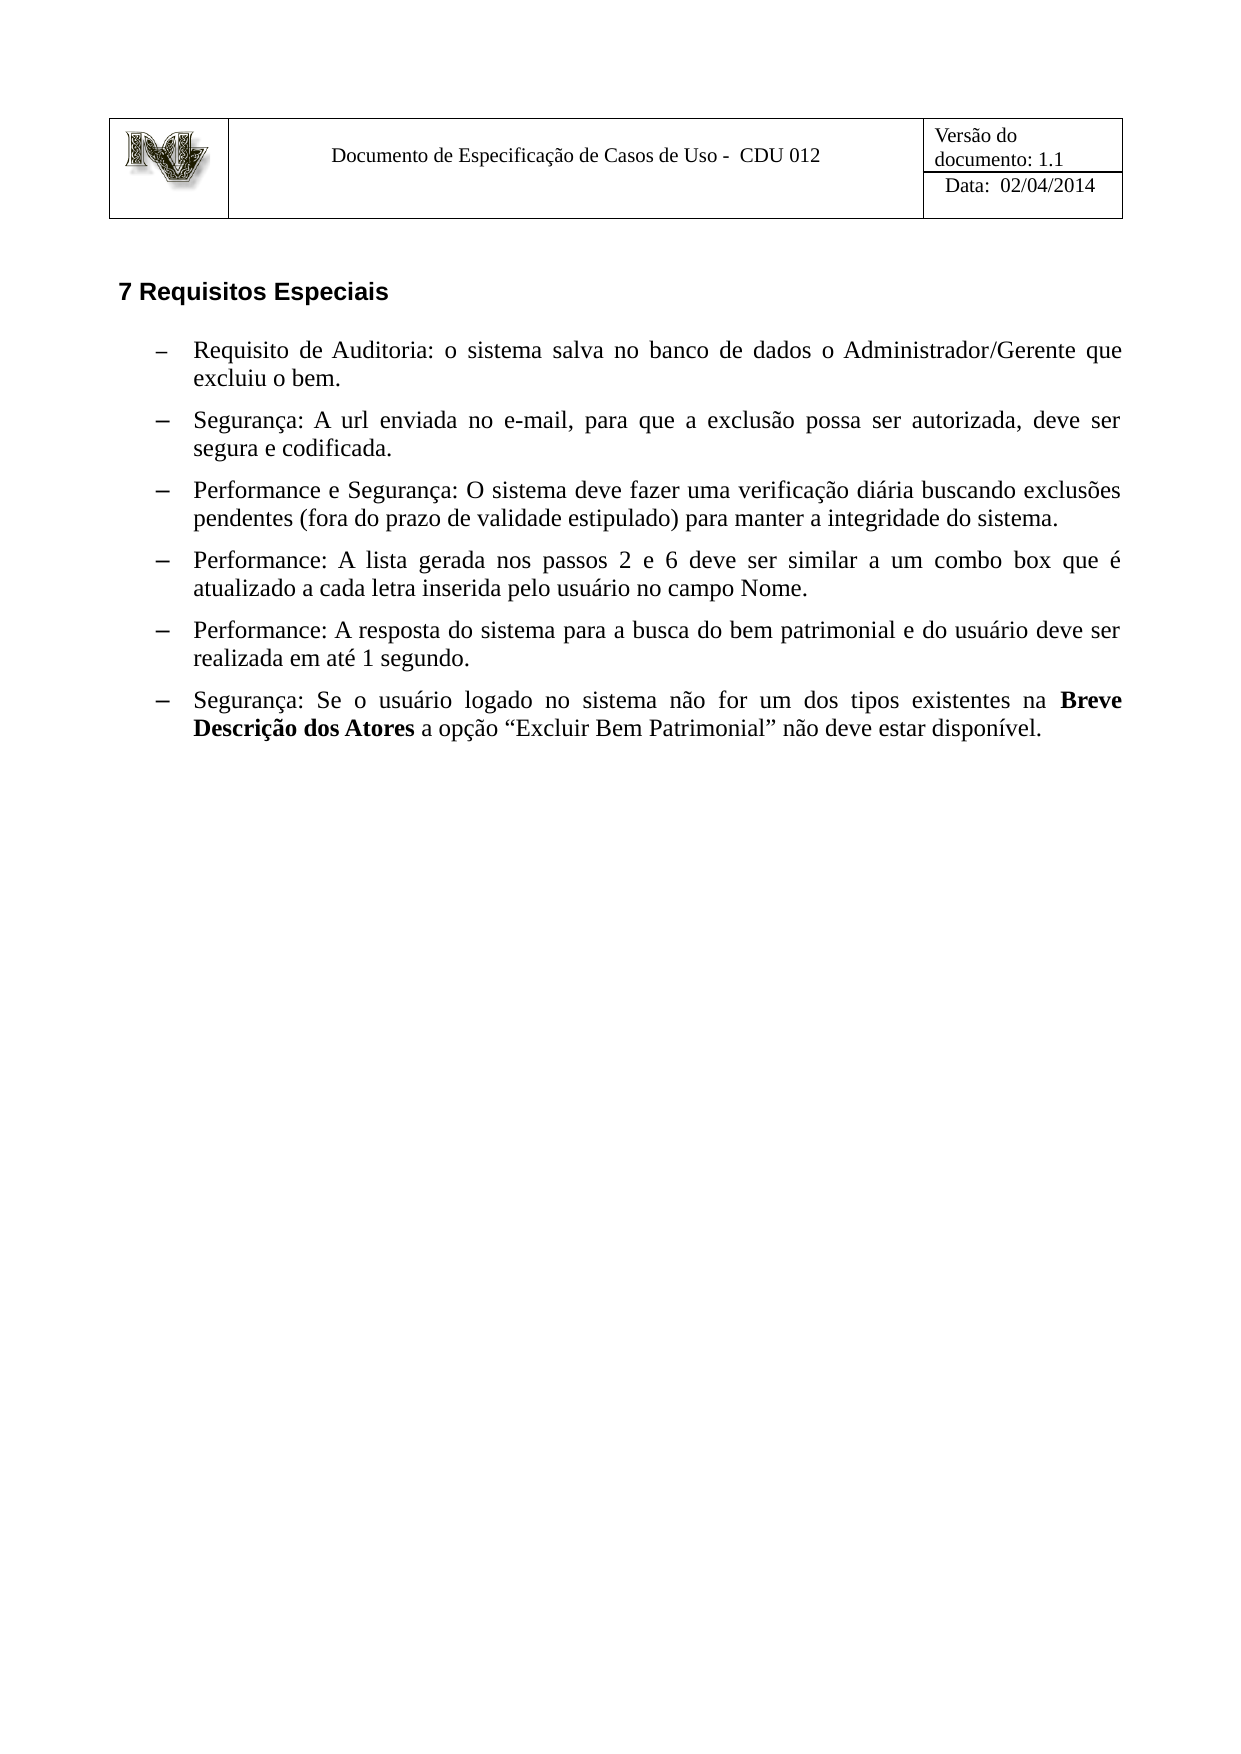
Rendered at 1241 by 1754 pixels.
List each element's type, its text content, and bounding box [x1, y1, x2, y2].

list Performance: A lista gerada nos passos 2 e 6 deve ser similar a um combo box que é atualizado a cada letra inserida pelo usuário no campo Nome. [156, 545, 1122, 602]
list Performance e Segurança: O sistema deve fazer uma verificação diária buscando exclusões pendentes (fora do prazo de validade estipulado) para manter a integridade do sistema. [156, 475, 1122, 532]
text 7 Requisitos Especiais [118, 277, 1122, 306]
list Segurança: A url enviada no e-mail, para que a exclusão possa ser autorizada, deve ser segura e codificada. [156, 405, 1122, 462]
list Requisito de Auditoria: o sistema salva no banco de dados o Administrador/Gerente que excluiu o bem. [156, 335, 1122, 392]
picture [120, 119, 210, 194]
list Performance: A resposta do sistema para a busca do bem patrimonial e do usuário deve ser realizada em até 1 segundo. [156, 615, 1122, 672]
list Segurança: Se o usuário logado no sistema não for um dos tipos existentes na Breve Descrição dos Atores a opção “Excluir Bem Patrimonial” não deve estar disponível. [156, 685, 1122, 742]
